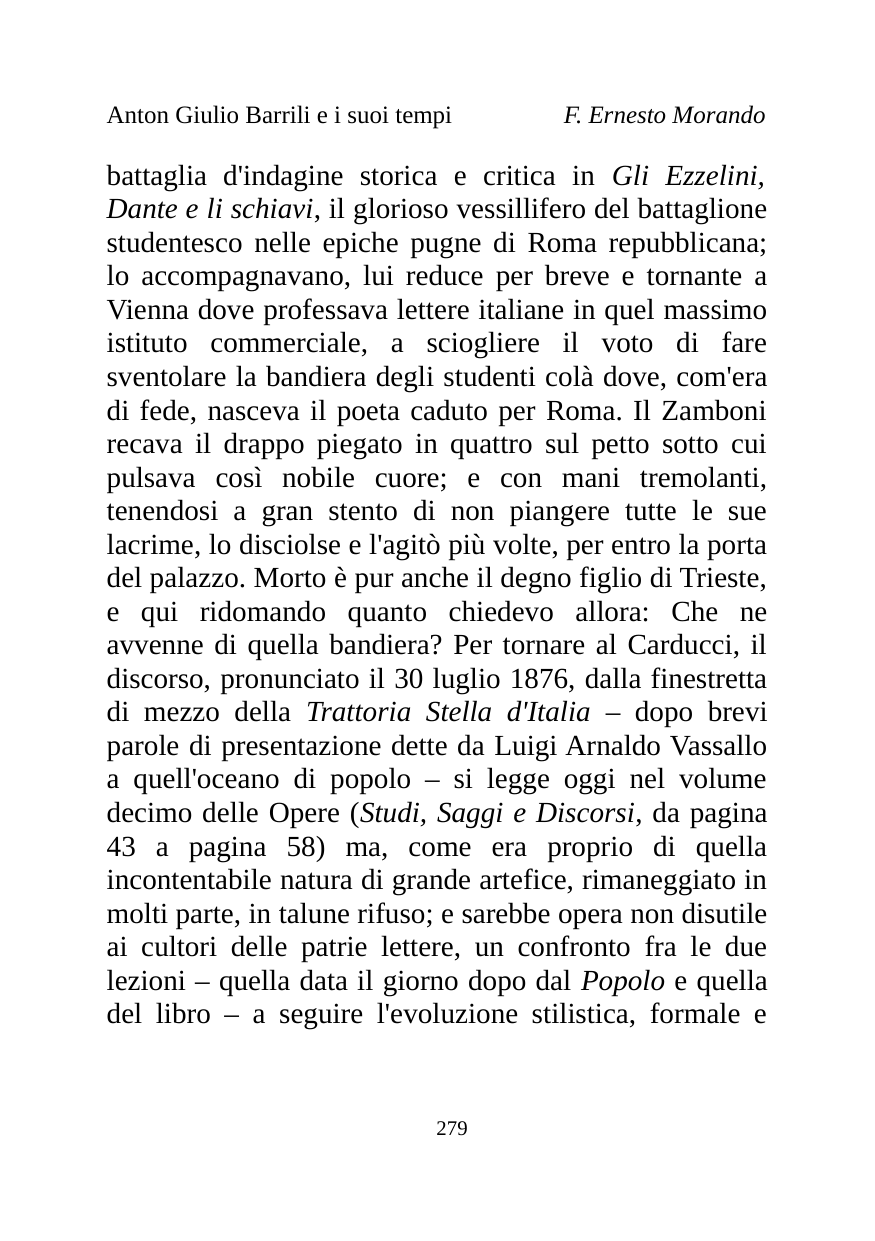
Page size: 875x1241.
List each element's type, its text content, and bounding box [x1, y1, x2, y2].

text battaglia d'indagine storica e critica in Gli Ezzelini, Dante e li schiavi, il glorioso vessillifero del battaglione studentesco nelle epiche pugne di Roma repubblicana; lo accompagnavano, lui reduce per breve e tornante a Vienna dove professava lettere italiane in quel massimo istituto commerciale, a sciogliere il voto di fare sventolare la bandiera degli studenti colà dove, com'era di fede, nasceva il poeta caduto per Roma. Il Zamboni recava il drappo piegato in quattro sul petto sotto cui pulsava così nobile cuore; e con mani tremolanti, tenendosi a gran stento di non piangere tutte le sue lacrime, lo disciolse e l'agitò più volte, per entro la porta del palazzo. Morto è pur anche il degno figlio di Trieste, e qui ridomando quanto chiedevo allora: Che ne avvenne di quella bandiera? Per tornare al Carducci, il discorso, pronunciato il 30 luglio 1876, dalla finestretta di mezzo della Trattoria Stella d'Italia – dopo brevi parole di presentazione dette da Luigi Arnaldo Vassallo a quell'oceano di popolo – si legge oggi nel volume decimo delle Opere (Studi, Saggi e Discorsi, da pagina 43 a pagina 58) ma, come era proprio di quella incontentabile natura di grande artefice, rimaneggiato in molti parte, in talune rifuso; e sarebbe opera non disutile ai cultori delle patrie lettere, un confronto fra le due lezioni – quella data il giorno dopo dal Popolo e quella del libro – a seguire l'evoluzione stilistica, formale e [106, 158, 768, 1030]
